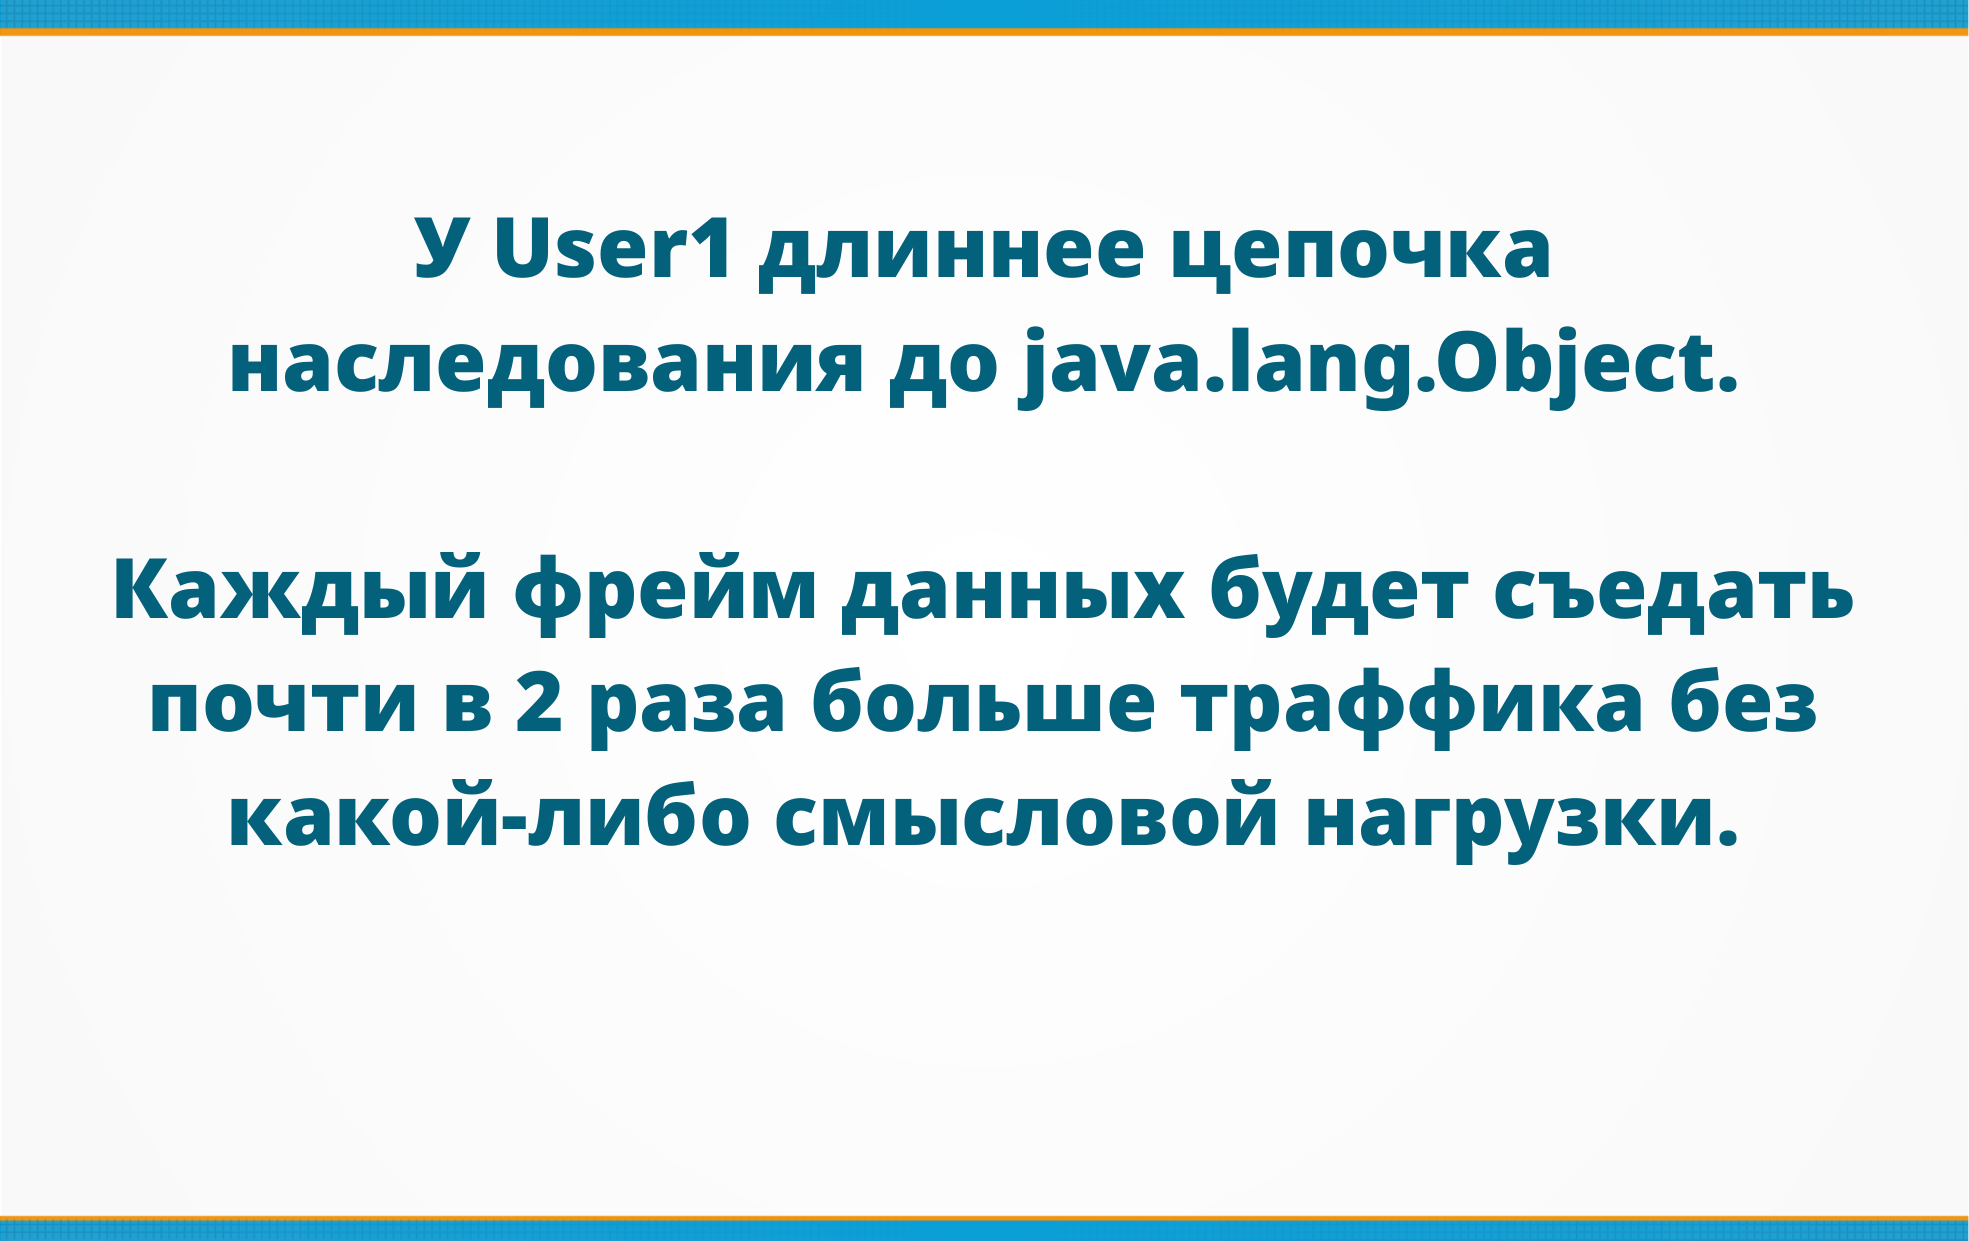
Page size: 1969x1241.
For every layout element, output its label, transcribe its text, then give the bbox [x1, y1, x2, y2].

subtitle У User1 длиннее цепочка наследования до java.lang.Object. Каждый фрейм данных будет съедать почти в 2 раза больше траффика без какой-либо смысловой нагрузки. [98, 49, 1870, 1010]
picture [0, 0, 1969, 1241]
